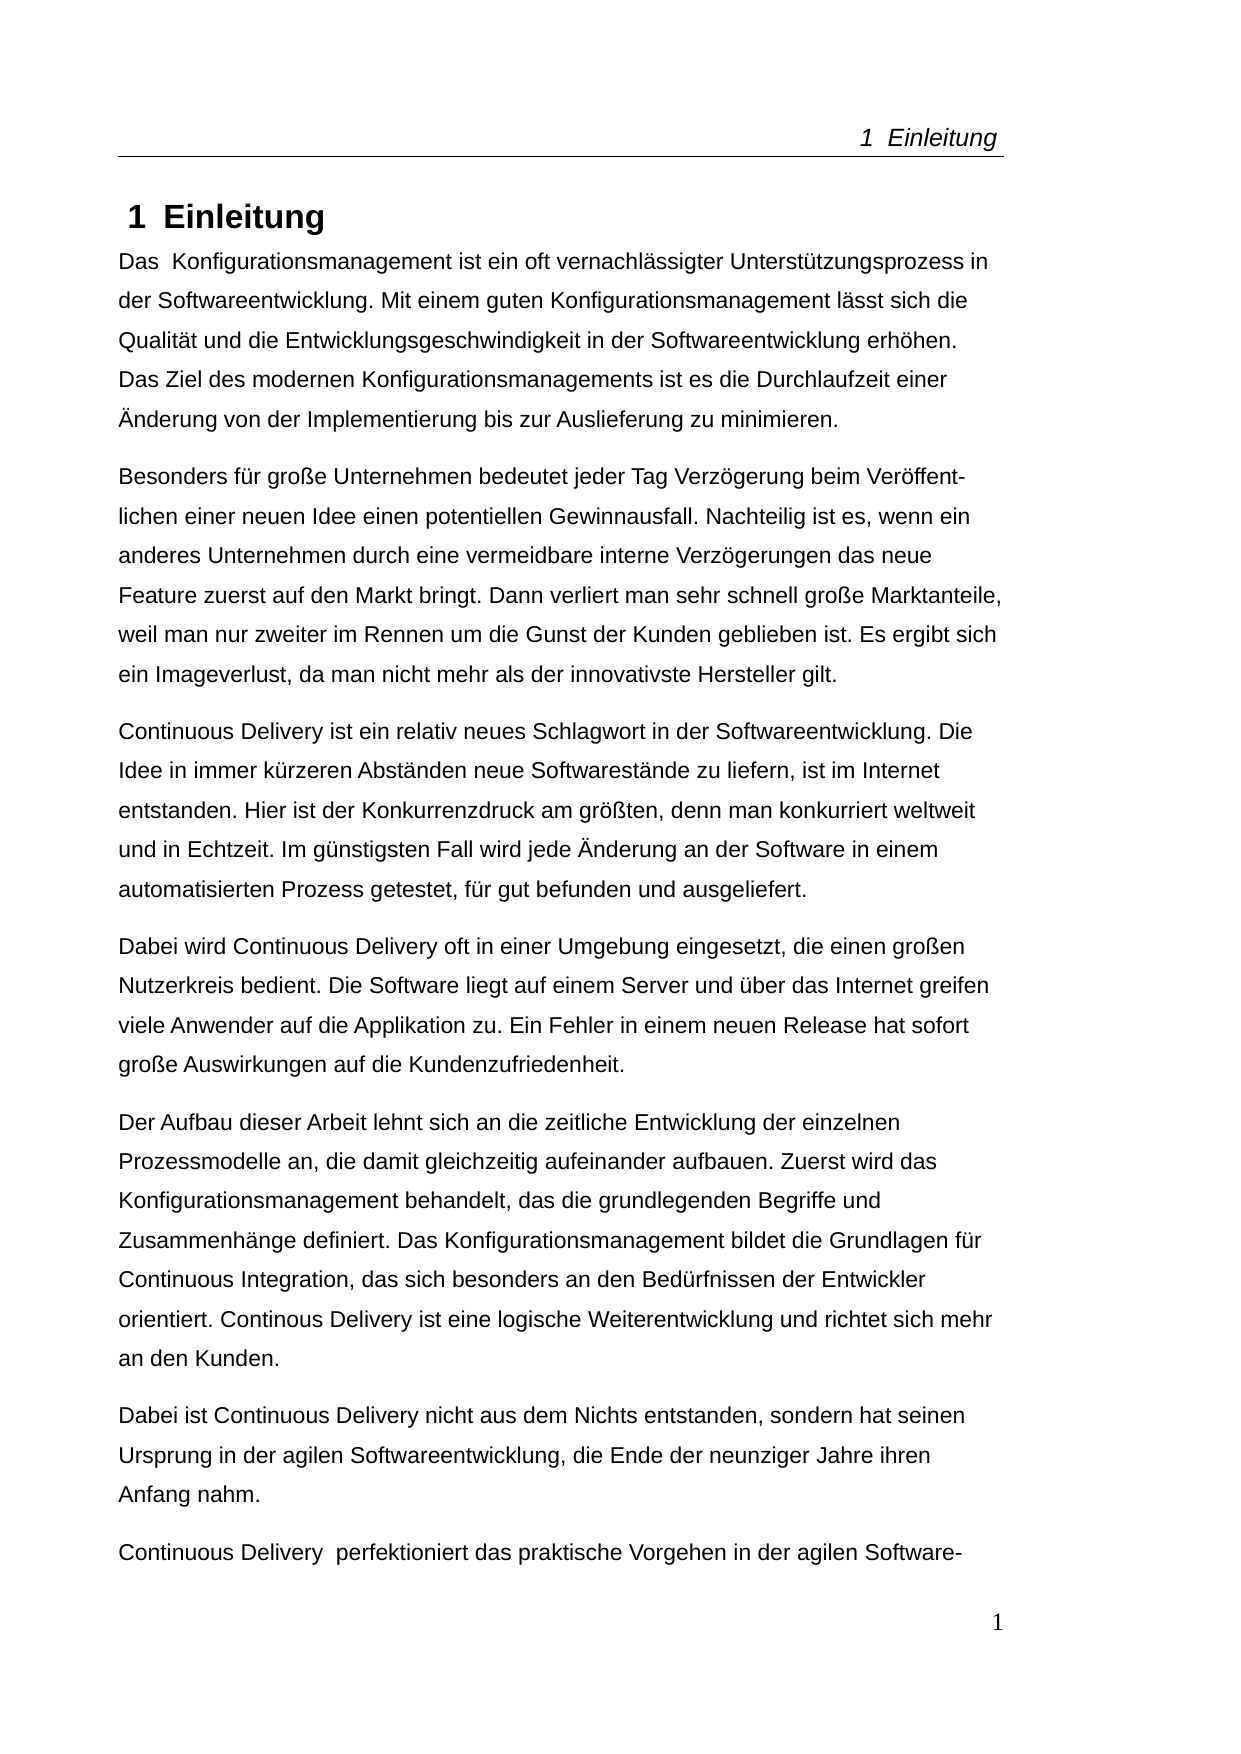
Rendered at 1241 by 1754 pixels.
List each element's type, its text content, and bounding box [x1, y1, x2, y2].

text Das Konfigurationsmanagement ist ein oft vernachlässigter Unterstützungsprozess in der Softwareentwicklung. Mit einem guten Konfigurationsmanagement lässt sich die Qualität und die Entwicklungsgeschwindigkeit in der Softwareentwicklung erhöhen. Das Ziel des modernen Konfigurationsmanagements ist es die Durchlaufzeit einer Änderung von der Implementierung bis zur Auslieferung zu minimieren. [118, 248, 1004, 432]
subtitle Einleitung [118, 197, 1004, 236]
text Dabei ist Continuous Delivery nicht aus dem Nichts entstanden, sondern hat seinen Ursprung in der agilen Softwareentwicklung, die Ende der neunziger Jahre ihren Anfang nahm. [118, 1402, 1004, 1508]
text Besonders für große Unternehmen bedeutet jeder Tag Verzögerung beim Veröffent-lichen einer neuen Idee einen potentiellen Gewinnausfall. Nachteilig ist es, wenn ein anderes Unternehmen durch eine vermeidbare interne Verzögerungen das neue Feature zuerst auf den Markt bringt. Dann verliert man sehr schnell große Marktanteile, weil man nur zweiter im Rennen um die Gunst der Kunden geblieben ist. Es ergibt sich ein Imageverlust, da man nicht mehr als der innovativste Hersteller gilt. [118, 463, 1004, 687]
text Der Aufbau dieser Arbeit lehnt sich an die zeitliche Entwicklung der einzelnen Prozessmodelle an, die damit gleichzeitig aufeinander aufbauen. Zuerst wird das Konfigurationsmanagement behandelt, das die grundlegenden Begriffe und Zusammenhänge definiert. Das Konfigurationsmanagement bildet die Grundlagen für Continuous Integration, das sich besonders an den Bedürfnissen der Entwickler orientiert. Continous Delivery ist eine logische Weiterentwicklung und richtet sich mehr an den Kunden. [118, 1108, 1004, 1372]
text Dabei wird Continuous Delivery oft in einer Umgebung eingesetzt, die einen großen Nutzerkreis bedient. Die Software liegt auf einem Server und über das Internet greifen viele Anwender auf die Applikation zu. Ein Fehler in einem neuen Release hat sofort große Auswirkungen auf die Kundenzufriedenheit. [118, 933, 1004, 1078]
text Continuous Delivery ist ein relativ neues Schlagwort in der Softwareentwicklung. Die Idee in immer kürzeren Abständen neue Softwarestände zu liefern, ist im Internet entstanden. Hier ist der Konkurrenzdruck am größten, denn man konkurriert weltweit und in Echtzeit. Im günstigsten Fall wird jede Änderung an der Software in einem automatisierten Prozess getestet, für gut befunden und ausgeliefert. [118, 718, 1004, 902]
text Continuous Delivery perfektioniert das praktische Vorgehen in der agilen Software- [118, 1539, 1004, 1565]
